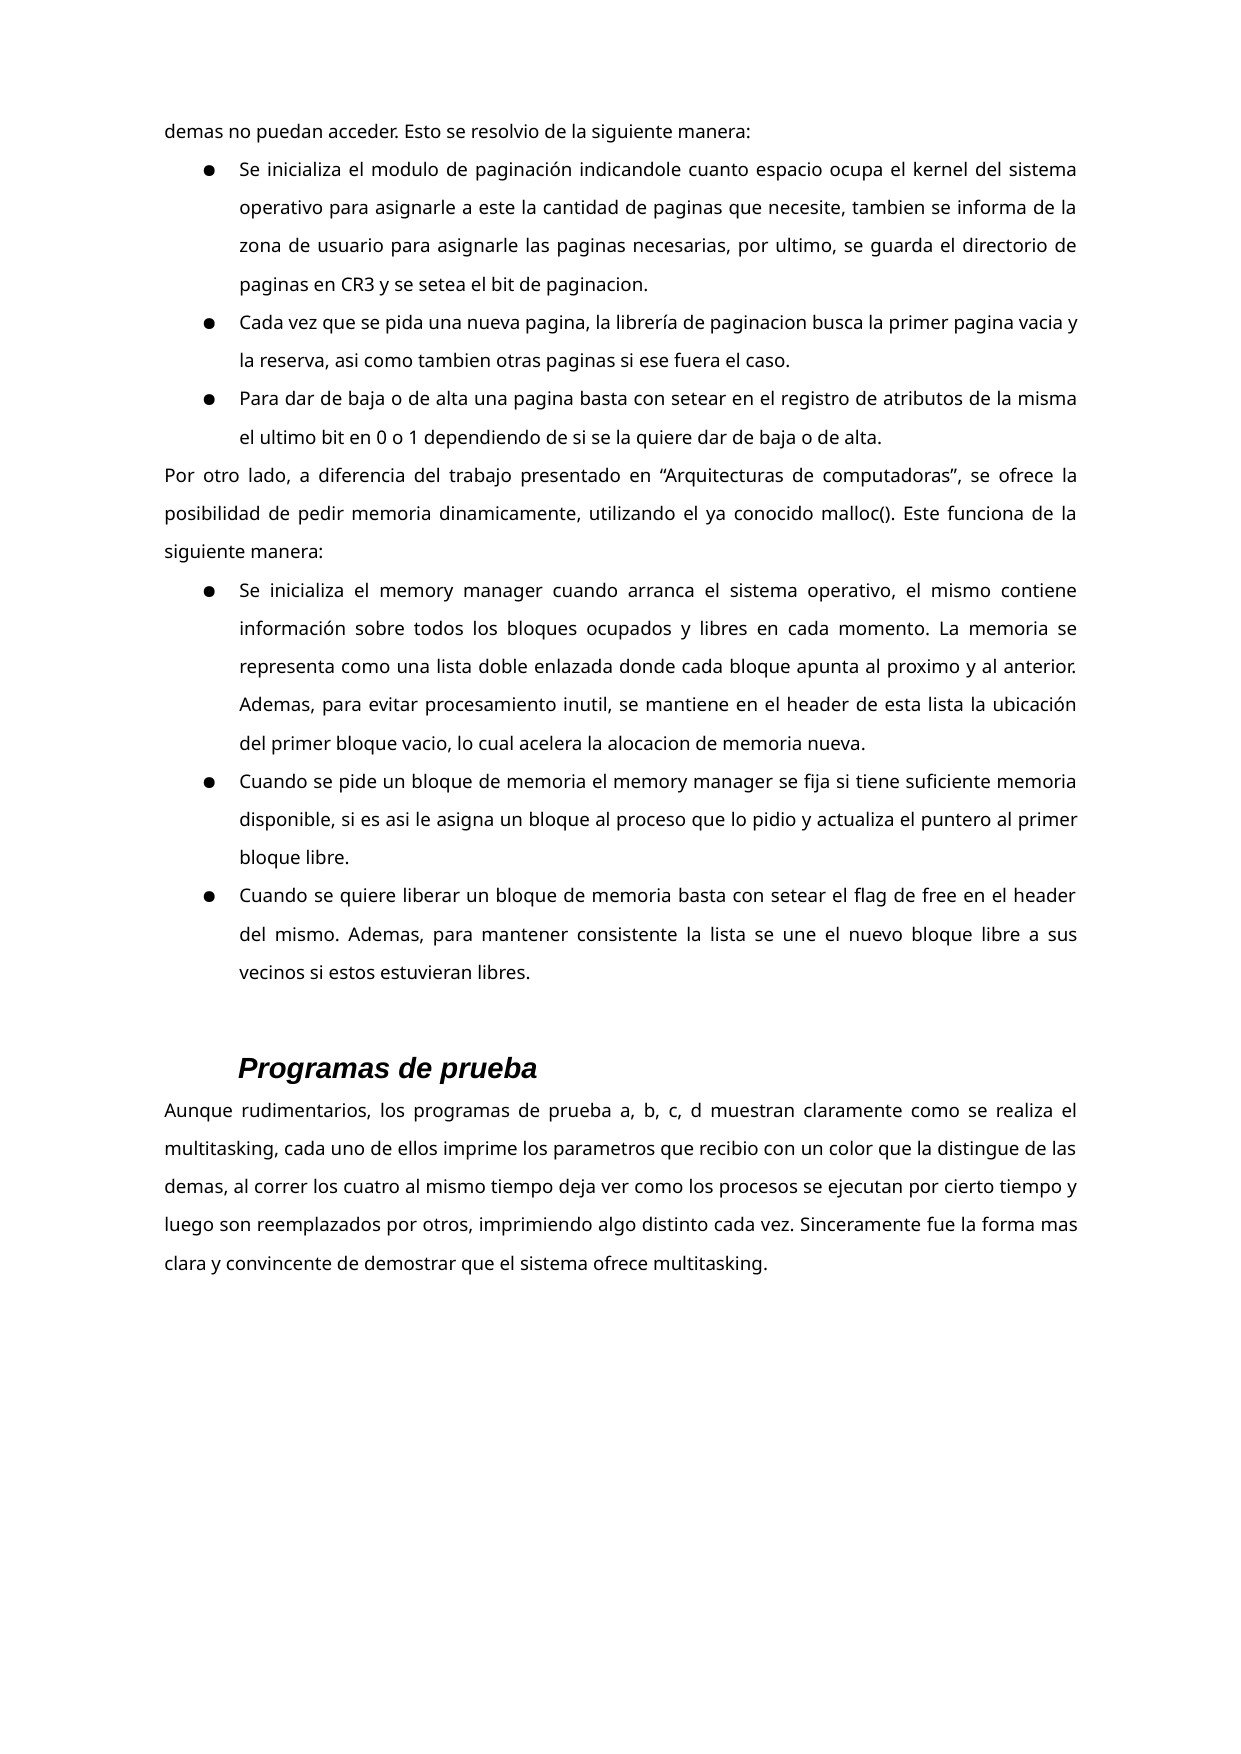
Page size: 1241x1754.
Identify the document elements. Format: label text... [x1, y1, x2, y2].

text Por otro lado, a diferencia del trabajo presentado en “Arquitecturas de computadoras”, se ofrece la posibilidad de pedir memoria dinamicamente, utilizando el ya conocido malloc(). Este funciona de la siguiente manera: [164, 462, 1078, 564]
list Para dar de baja o de alta una pagina basta con setear en el registro de atributos de la misma el ultimo bit en 0 o 1 dependiendo de si se la quiere dar de baja o de alta. [202, 386, 1078, 449]
text Aunque rudimentarios, los programas de prueba a, b, c, d muestran claramente como se realiza el multitasking, cada uno de ellos imprime los parametros que recibio con un color que la distingue de las demas, al correr los cuatro al mismo tiempo deja ver como los procesos se ejecutan por cierto tiempo y luego son reemplazados por otros, imprimiendo algo distinto cada vez. Sinceramente fue la forma mas clara y convincente de demostrar que el sistema ofrece multitasking. [164, 1097, 1078, 1275]
list Cuando se quiere liberar un bloque de memoria basta con setear el flag de free en el header del mismo. Ademas, para mantener consistente la lista se une el nuevo bloque libre a sus vecinos si estos estuvieran libres. [202, 883, 1078, 985]
list Cuando se pide un bloque de memoria el memory manager se fija si tiene suficiente memoria disponible, si es asi le asigna un bloque al proceso que lo pidio y actualiza el puntero al primer bloque libre. [202, 768, 1078, 870]
list Cada vez que se pida una nueva pagina, la librería de paginacion busca la primer pagina vacia y la reserva, asi como tambien otras paginas si ese fuera el caso. [202, 309, 1078, 373]
text demas no puedan acceder. Esto se resolvio de la siguiente manera: [164, 118, 1078, 144]
list Se inicializa el memory manager cuando arranca el sistema operativo, el mismo contiene información sobre todos los bloques ocupados y libres en cada momento. La memoria se representa como una lista doble enlazada donde cada bloque apunta al proximo y al anterior. Ademas, para evitar procesamiento inutil, se mantiene en el header de esta lista la ubicación del primer bloque vacio, lo cual acelera la alocacion de memoria nueva. [202, 577, 1078, 755]
subtitle Programas de prueba [238, 1051, 1078, 1084]
list Se inicializa el modulo de paginación indicandole cuanto espacio ocupa el kernel del sistema operativo para asignarle a este la cantidad de paginas que necesite, tambien se informa de la zona de usuario para asignarle las paginas necesarias, por ultimo, se guarda el directorio de paginas en CR3 y se setea el bit de paginacion. [202, 156, 1078, 297]
